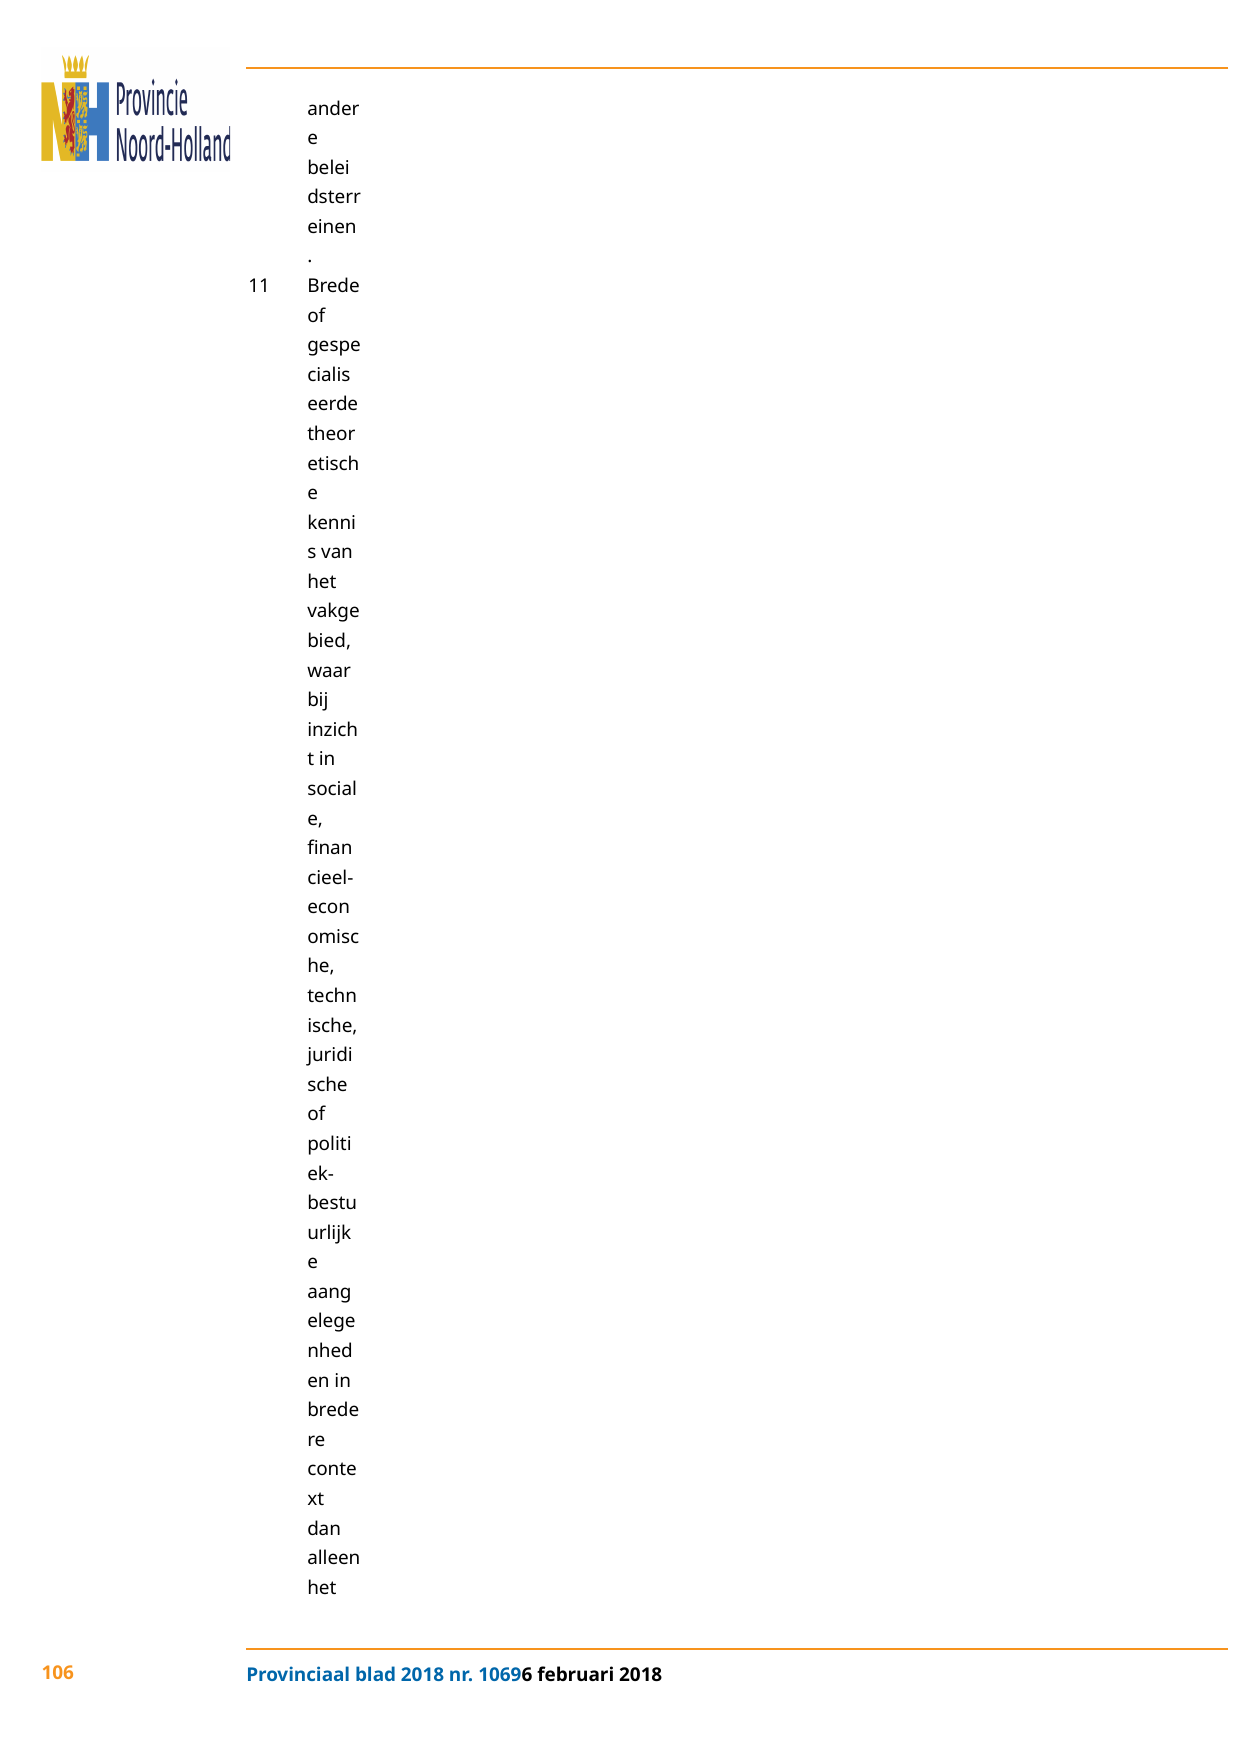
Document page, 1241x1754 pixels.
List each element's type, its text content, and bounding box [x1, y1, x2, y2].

table_cell [926, 95, 1038, 1600]
table_cell [700, 95, 813, 1600]
table_cell andere beleidsterreinen. Brede of gespecialiseerde theoretische kennis van het vakgebied, waarbij inzicht in sociale, financieel-economische, technische, juridische of politiek-bestuurlijke aangelegenheden in bredere context dan alleen het [248, 95, 361, 1600]
table_cell [474, 95, 587, 1600]
picture [41, 47, 231, 172]
table_cell [361, 95, 474, 1600]
table_cell [587, 95, 700, 1600]
table_cell [813, 95, 926, 1600]
table_cell [1039, 95, 1152, 1600]
